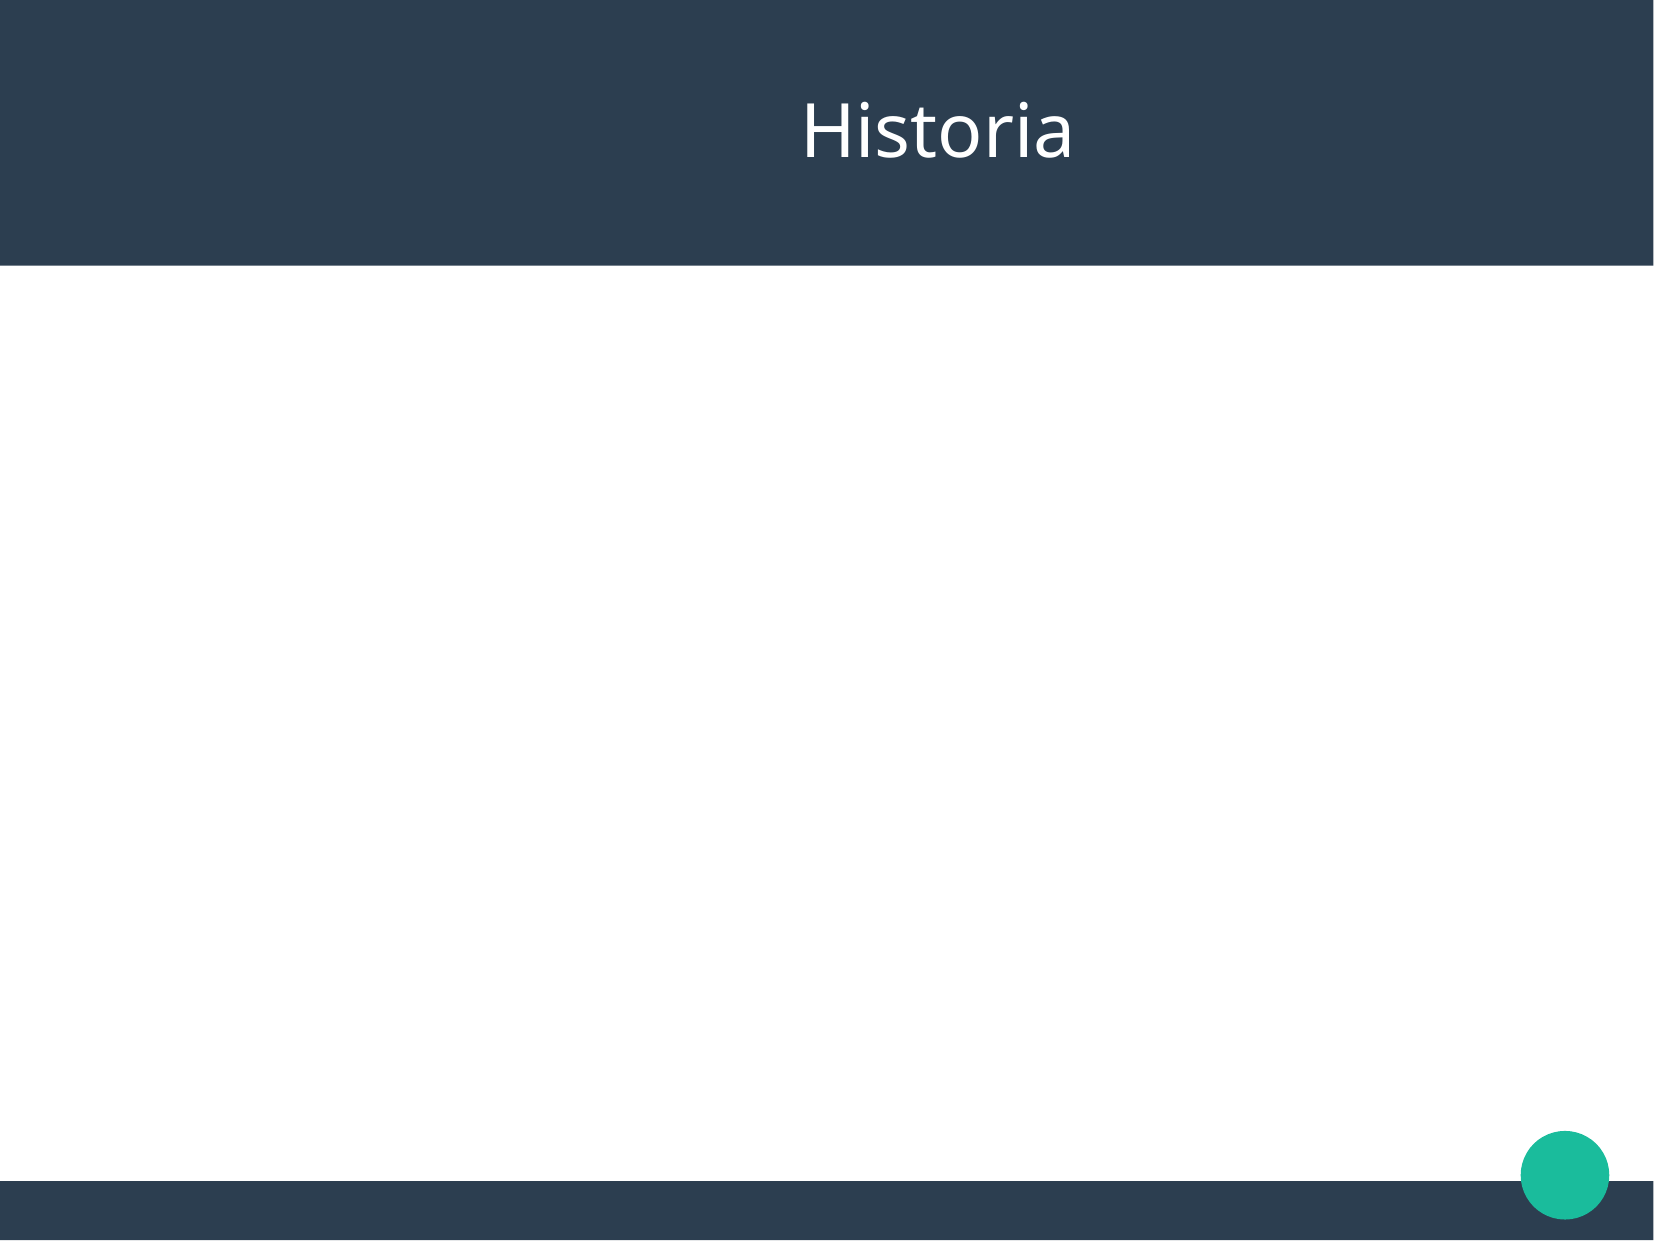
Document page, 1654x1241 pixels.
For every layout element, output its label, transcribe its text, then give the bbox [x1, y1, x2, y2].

title Historia [59, 49, 1595, 207]
